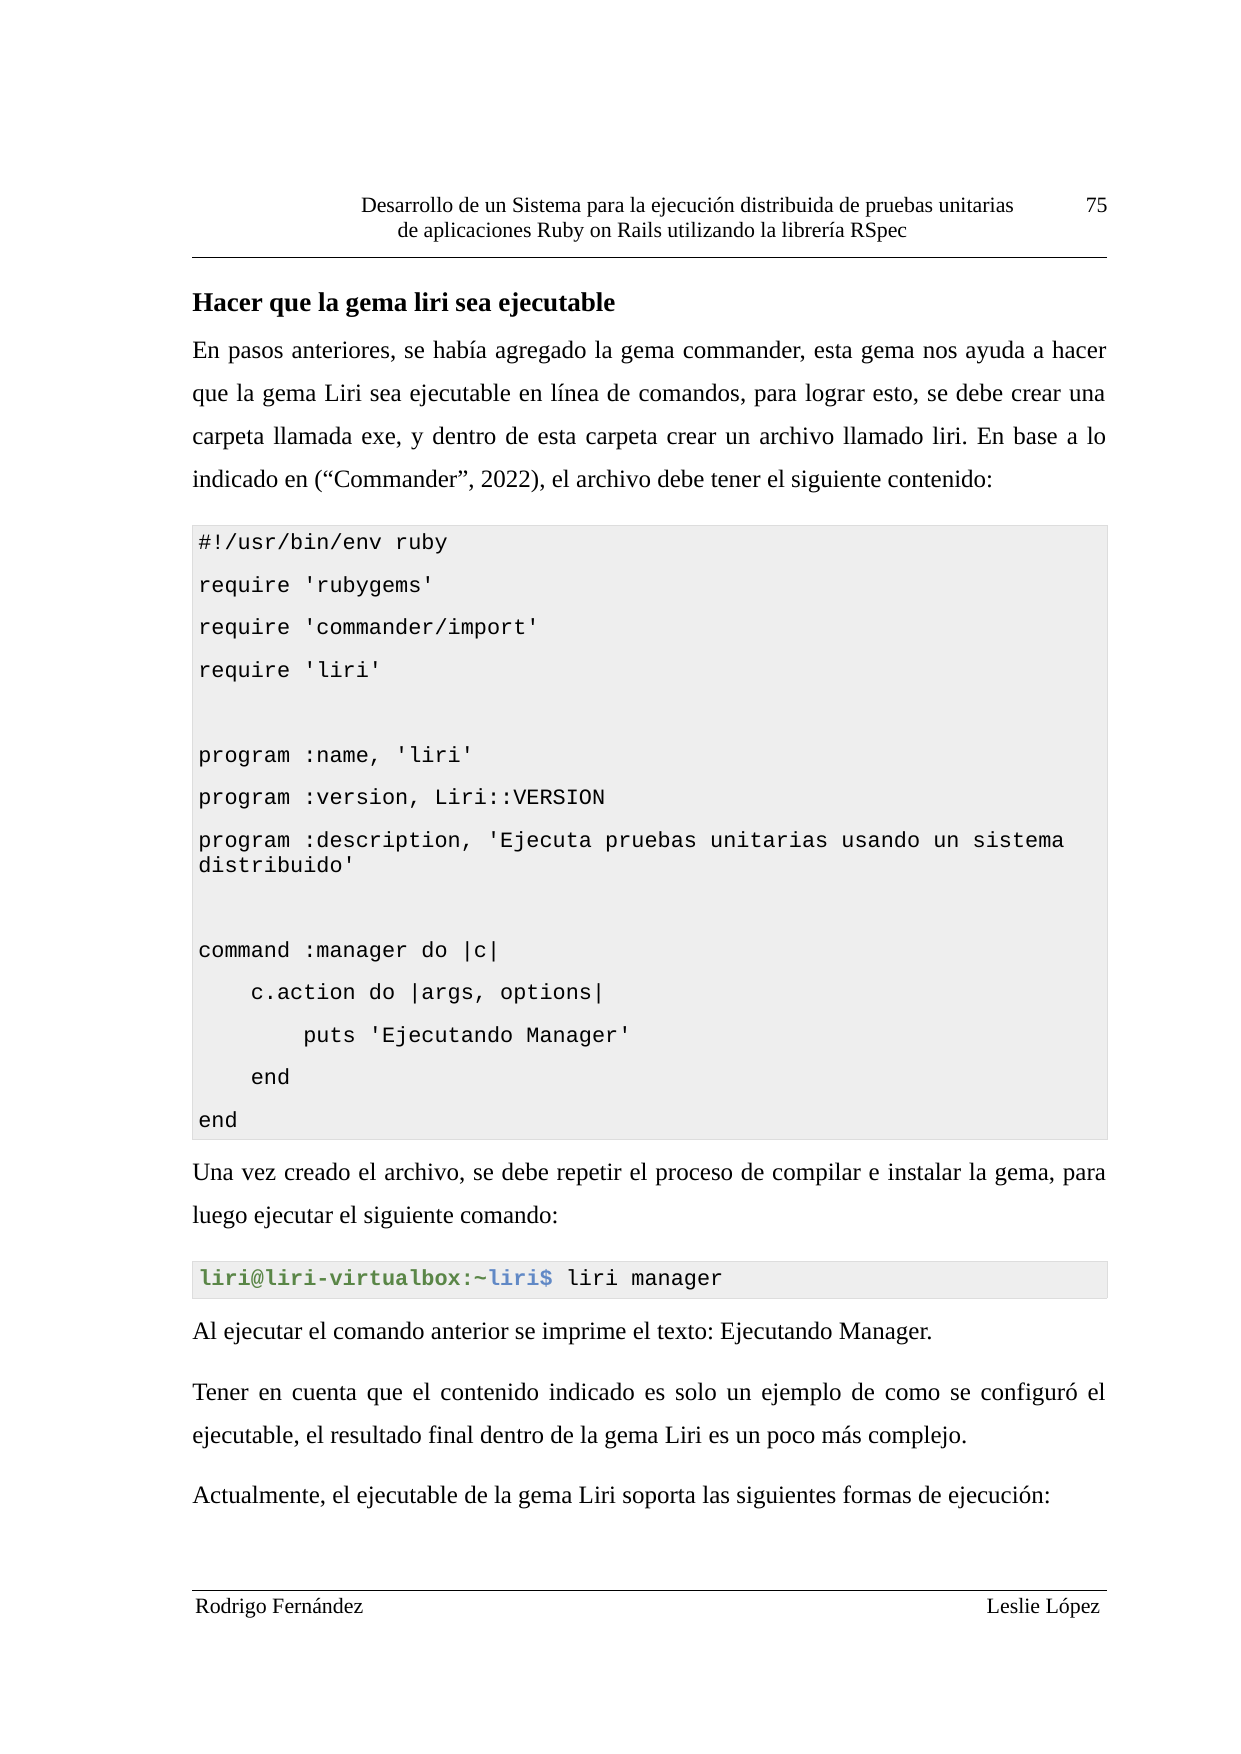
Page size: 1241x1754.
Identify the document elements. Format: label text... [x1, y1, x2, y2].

text require 'rubygems' [193, 568, 1107, 599]
text program :version, Liri::VERSION [193, 780, 1107, 811]
text En pasos anteriores, se había agregado la gema commander, esta gema nos ayuda a hacer que la gema Liri sea ejecutable en línea de comandos, para lograr esto, se debe crear una carpeta llamada exe, y dentro de esta carpeta crear un archivo llamado liri. En base a lo indicado en (“Commander”, 2022)⁠, el archivo debe tener el siguiente contenido: [192, 335, 1107, 493]
text end [193, 1060, 1107, 1091]
text Una vez creado el archivo, se debe repetir el proceso de compilar e instalar la gema, para luego ejecutar el siguiente comando: [192, 1157, 1107, 1229]
text liri@liri-virtualbox:~liri$ liri manager [193, 1262, 1107, 1298]
text Hacer que la gema liri sea ejecutable [192, 286, 1107, 317]
text Al ejecutar el comando anterior se imprime el texto: Ejecutando Manager. [192, 1316, 1107, 1344]
text require 'liri' [193, 653, 1107, 684]
text #!/usr/bin/env ruby [193, 526, 1107, 556]
text require 'commander/import' [193, 610, 1107, 641]
text puts 'Ejecutando Manager' [193, 1018, 1107, 1048]
text Tener en cuenta que el contenido indicado es solo un ejemplo de como se configuró el ejecutable, el resultado final dentro de la gema Liri es un poco más complejo. [192, 1377, 1107, 1448]
text command :manager do |c| [193, 933, 1107, 963]
text Actualmente, el ejecutable de la gema Liri soporta las siguientes formas de ejecución: [192, 1481, 1107, 1509]
text end [193, 1103, 1107, 1139]
text program :description, 'Ejecuta pruebas unitarias usando un sistema distribuido' [193, 823, 1107, 878]
text c.action do |args, options| [193, 975, 1107, 1006]
text program :name, 'liri' [193, 738, 1107, 769]
